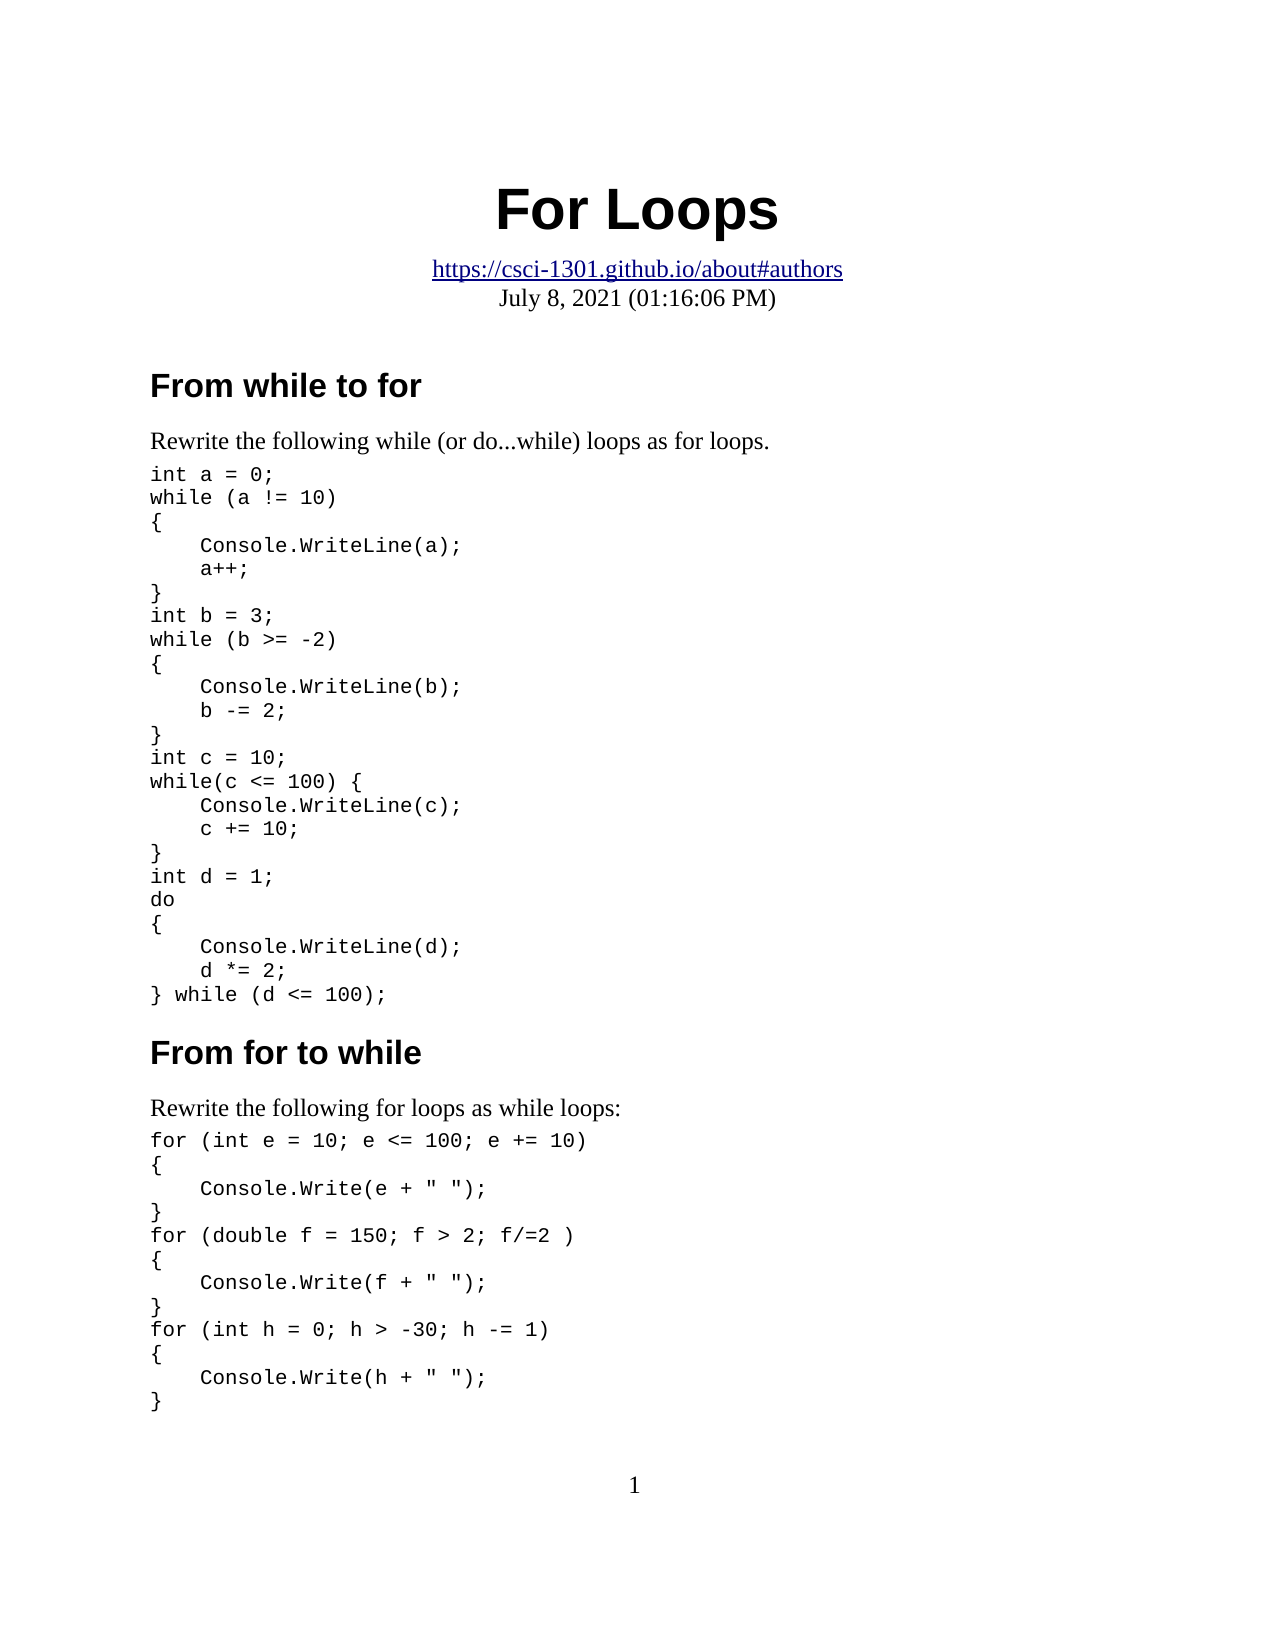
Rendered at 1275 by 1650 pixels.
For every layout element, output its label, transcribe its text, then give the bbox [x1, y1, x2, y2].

text { [150, 653, 1125, 676]
text d *= 2; [150, 960, 1125, 984]
text while(c <= 100) { [150, 771, 1125, 795]
text } [150, 1296, 1125, 1319]
text do [150, 889, 1125, 913]
text } [150, 1390, 1125, 1414]
text Console.Write(f + " "); [150, 1272, 1125, 1296]
text int b = 3; [150, 606, 1125, 629]
subtitle From for to while [150, 1032, 1125, 1071]
text { [150, 1343, 1125, 1367]
text while (b >= -2) [150, 629, 1125, 653]
text while (a != 10) [150, 487, 1125, 511]
text July 8, 2021 (01:16:06 PM) [150, 283, 1125, 312]
text for (int h = 0; h > -30; h -= 1) [150, 1319, 1125, 1343]
text Console.Write(h + " "); [150, 1367, 1125, 1390]
text { [150, 511, 1125, 534]
text } [150, 724, 1125, 747]
text int c = 10; [150, 747, 1125, 771]
text c += 10; [150, 818, 1125, 842]
text Console.WriteLine(b); [150, 676, 1125, 700]
text b -= 2; [150, 700, 1125, 724]
text a++; [150, 558, 1125, 582]
text Console.WriteLine(a); [150, 534, 1125, 558]
text } [150, 842, 1125, 866]
text Console.WriteLine(d); [150, 937, 1125, 960]
text { [150, 913, 1125, 937]
title For Loops [150, 175, 1125, 242]
text } [150, 582, 1125, 606]
text { [150, 1154, 1125, 1178]
text Console.WriteLine(c); [150, 795, 1125, 818]
text int a = 0; [150, 464, 1125, 487]
subtitle From while to for [150, 366, 1125, 404]
text Rewrite the following for loops as while loops: [150, 1093, 1125, 1121]
text } [150, 1201, 1125, 1225]
text https://csci-1301.github.io/about#authors [150, 254, 1125, 283]
text { [150, 1248, 1125, 1272]
text } while (d <= 100); [150, 984, 1125, 1007]
text Rewrite the following while (or do...while) loops as for loops. [150, 426, 1125, 455]
text for (int e = 10; e <= 100; e += 10) [150, 1130, 1125, 1154]
text int d = 1; [150, 866, 1125, 889]
text Console.Write(e + " "); [150, 1178, 1125, 1201]
text for (double f = 150; f > 2; f/=2 ) [150, 1225, 1125, 1248]
